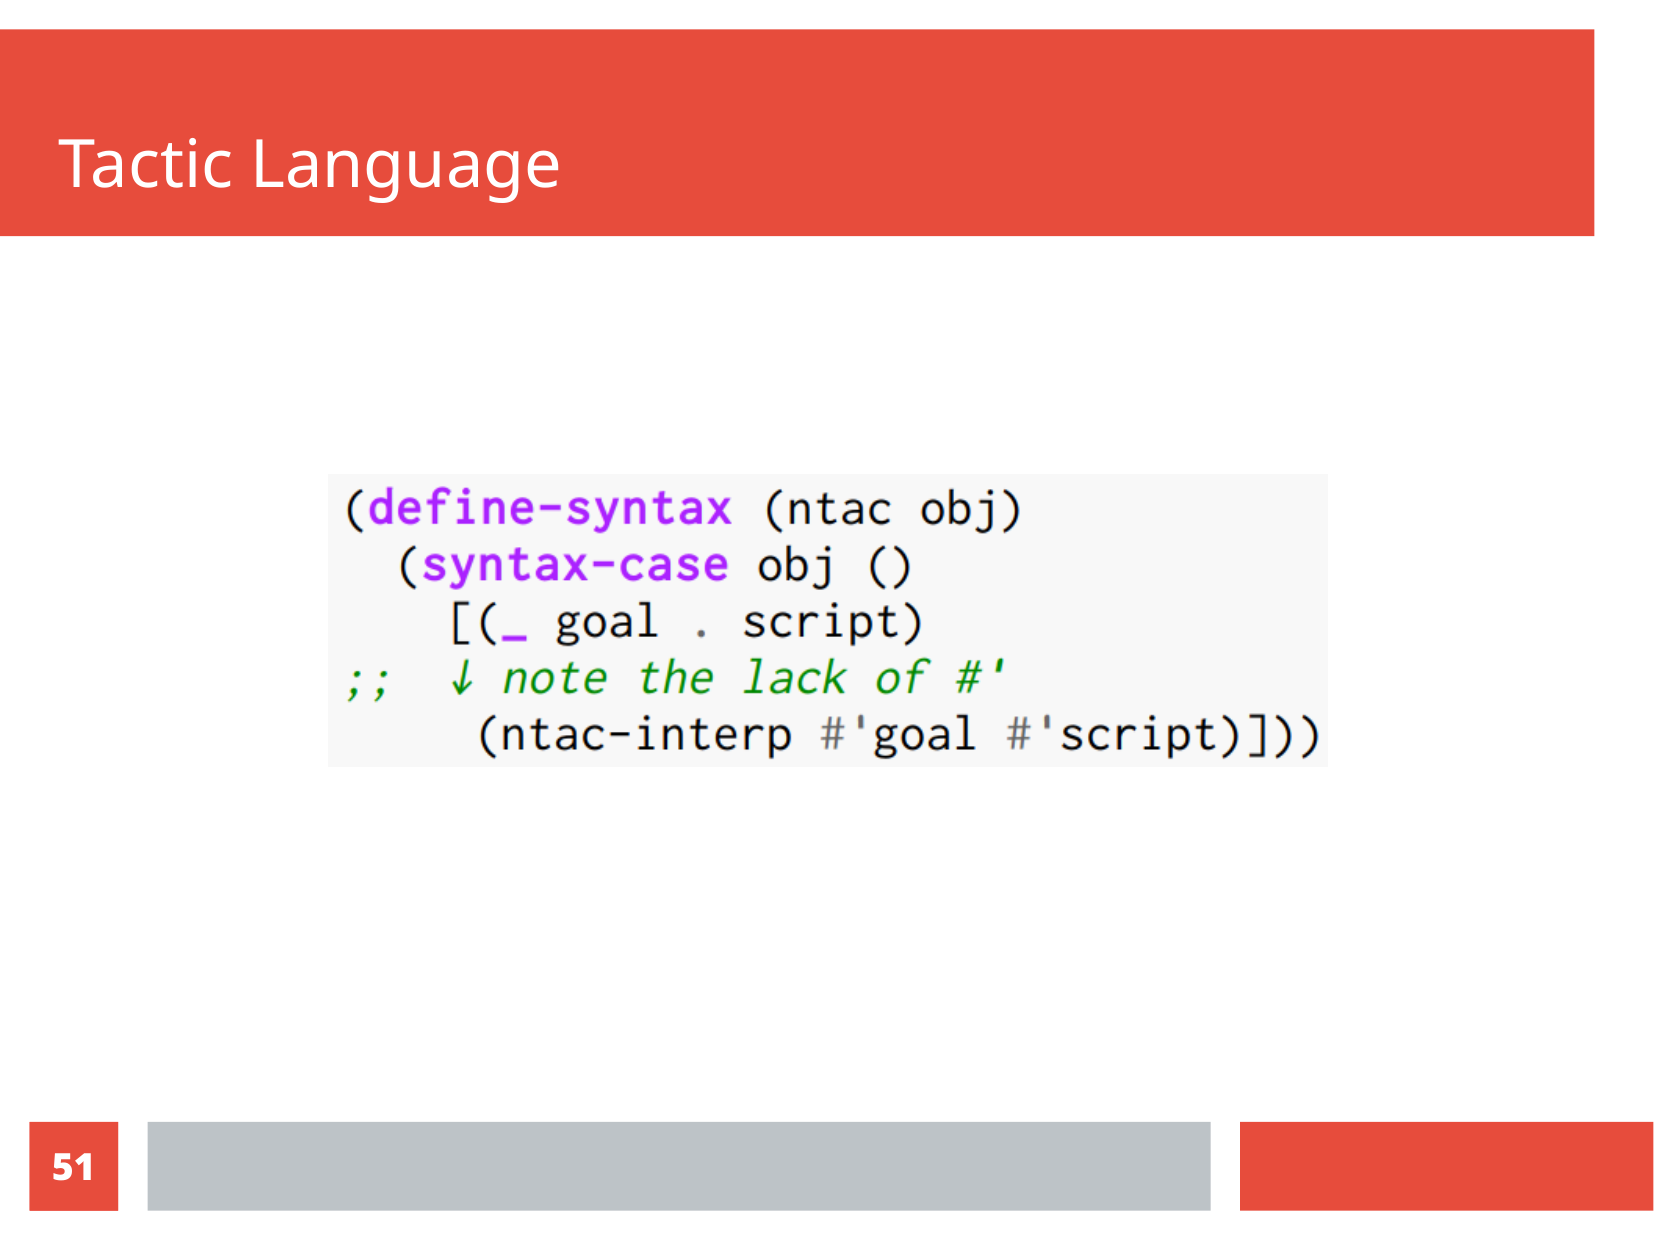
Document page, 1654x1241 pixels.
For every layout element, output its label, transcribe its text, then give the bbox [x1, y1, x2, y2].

title Tactic Language [59, 59, 1595, 207]
picture [328, 474, 1328, 767]
